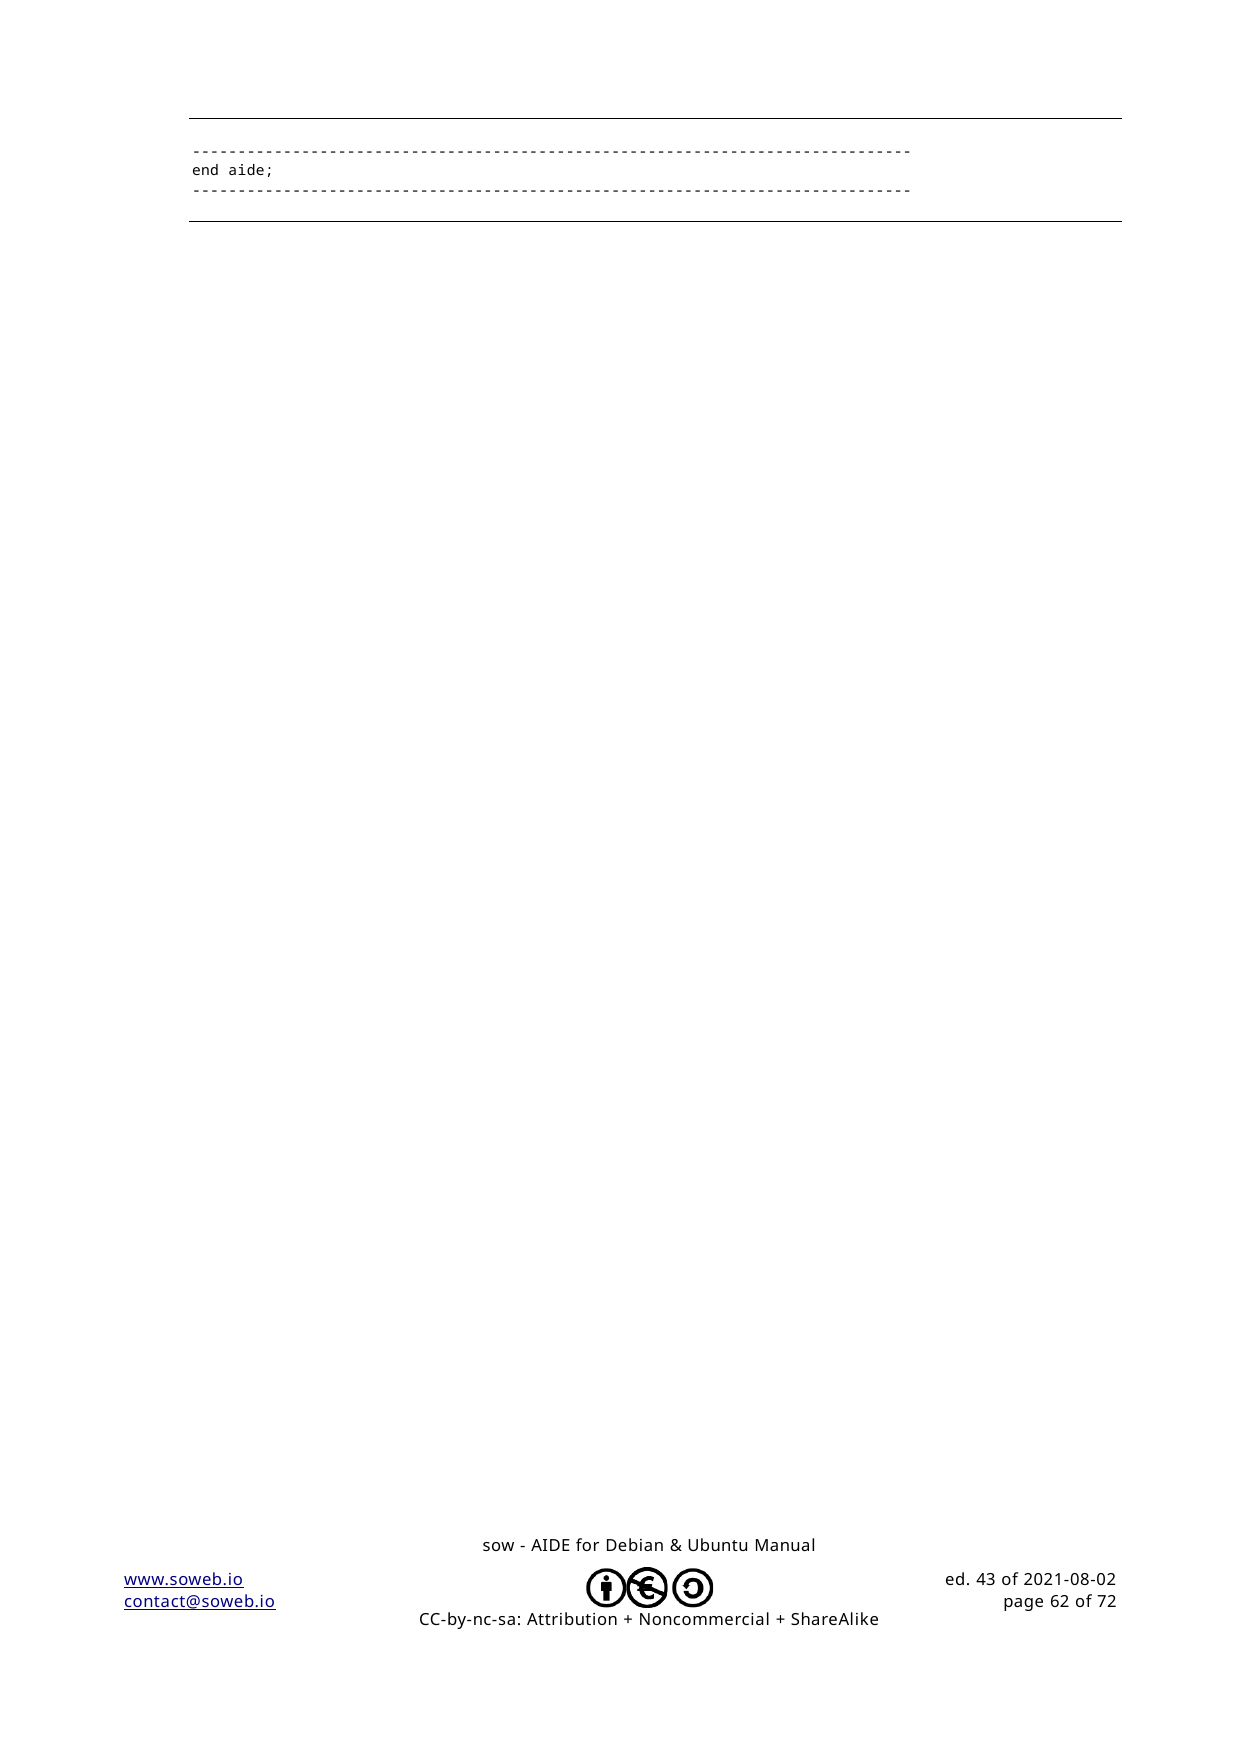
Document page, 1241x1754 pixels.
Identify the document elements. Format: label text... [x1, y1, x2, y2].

picture [585, 1567, 668, 1608]
list ------------------------------------------------------------------------------- [189, 177, 1122, 221]
list end aide; [189, 157, 1122, 177]
list ------------------------------------------------------------------------------- [189, 138, 1122, 157]
picture [672, 1567, 714, 1608]
